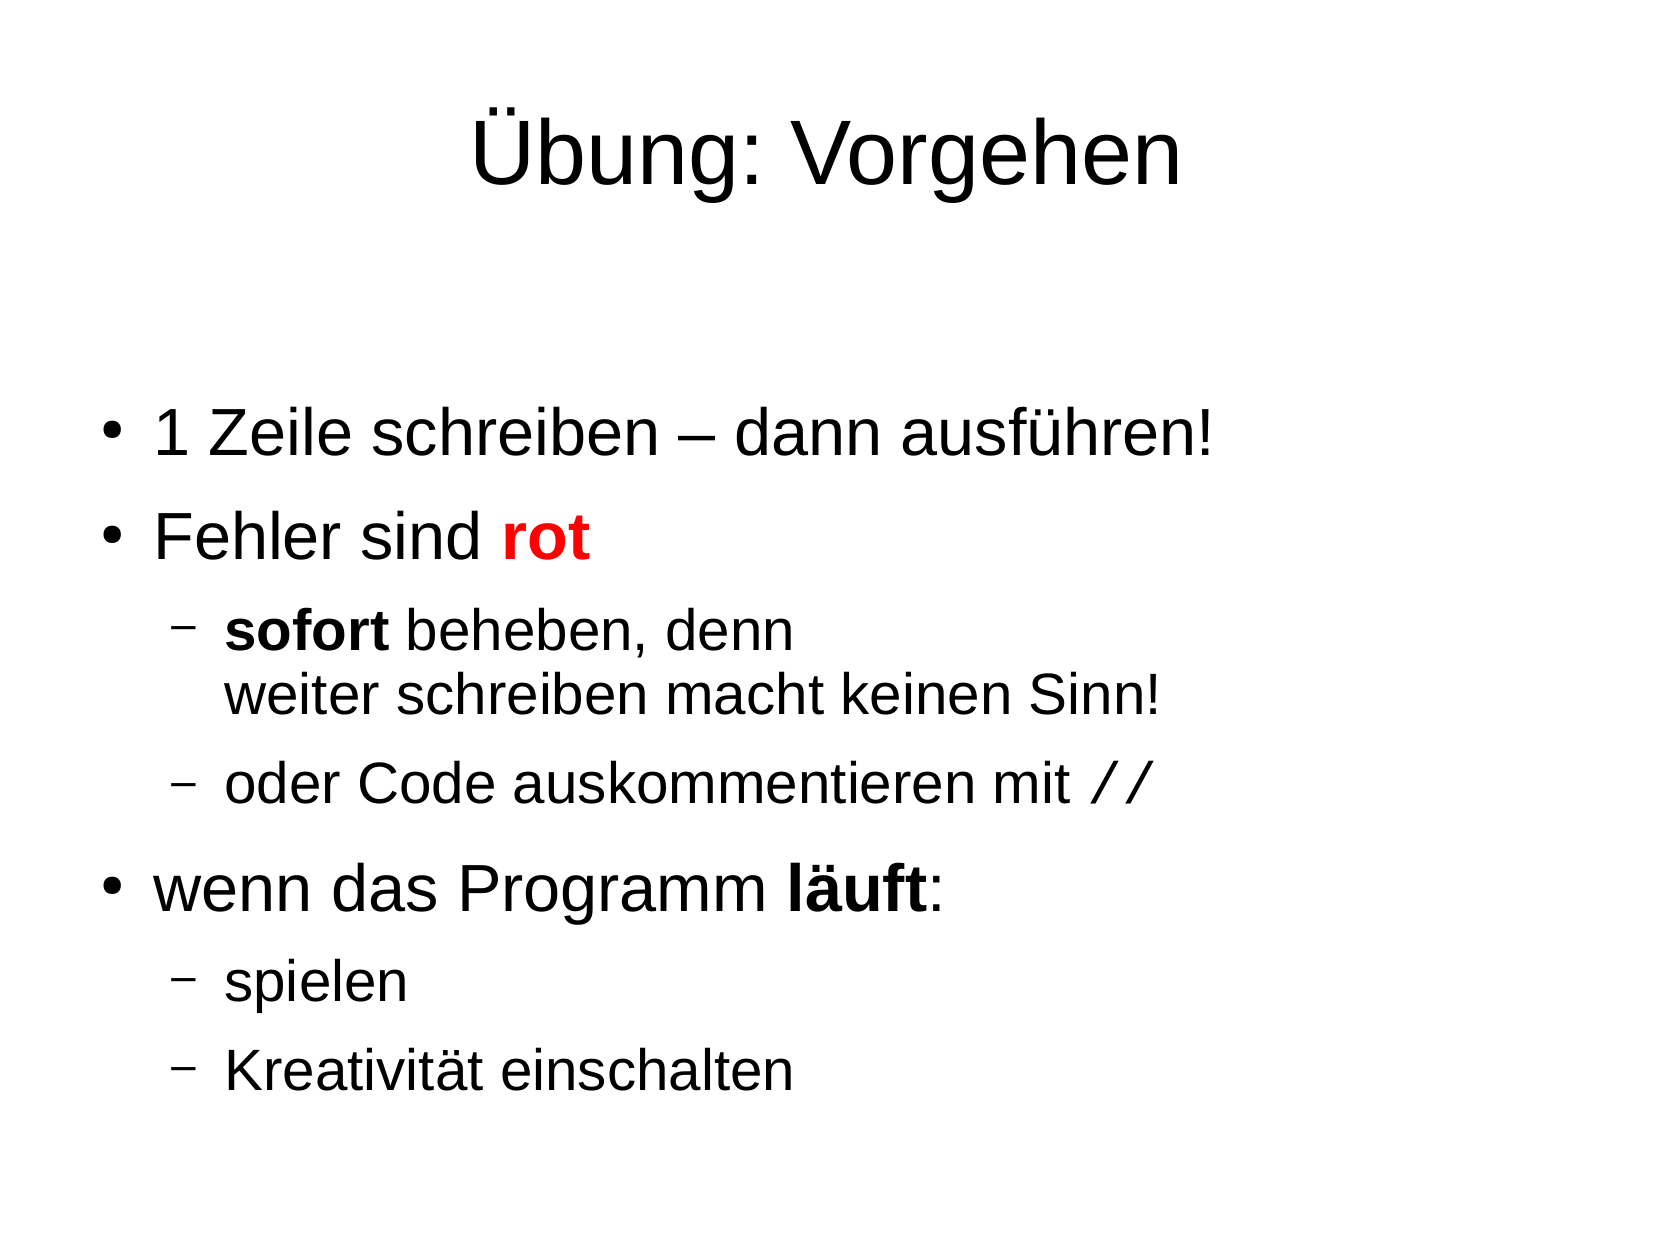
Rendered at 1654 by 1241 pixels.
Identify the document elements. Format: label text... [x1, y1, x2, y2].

list 1 Zeile schreiben – dann ausführen! Fehler sind rot sofort beheben, denn weiter schreiben macht keinen Sinn! oder Code auskommentieren mit // wenn das Programm läuft: spielen Kreativität einschalten [82, 290, 1571, 1216]
title Übung: Vorgehen [82, 49, 1571, 257]
